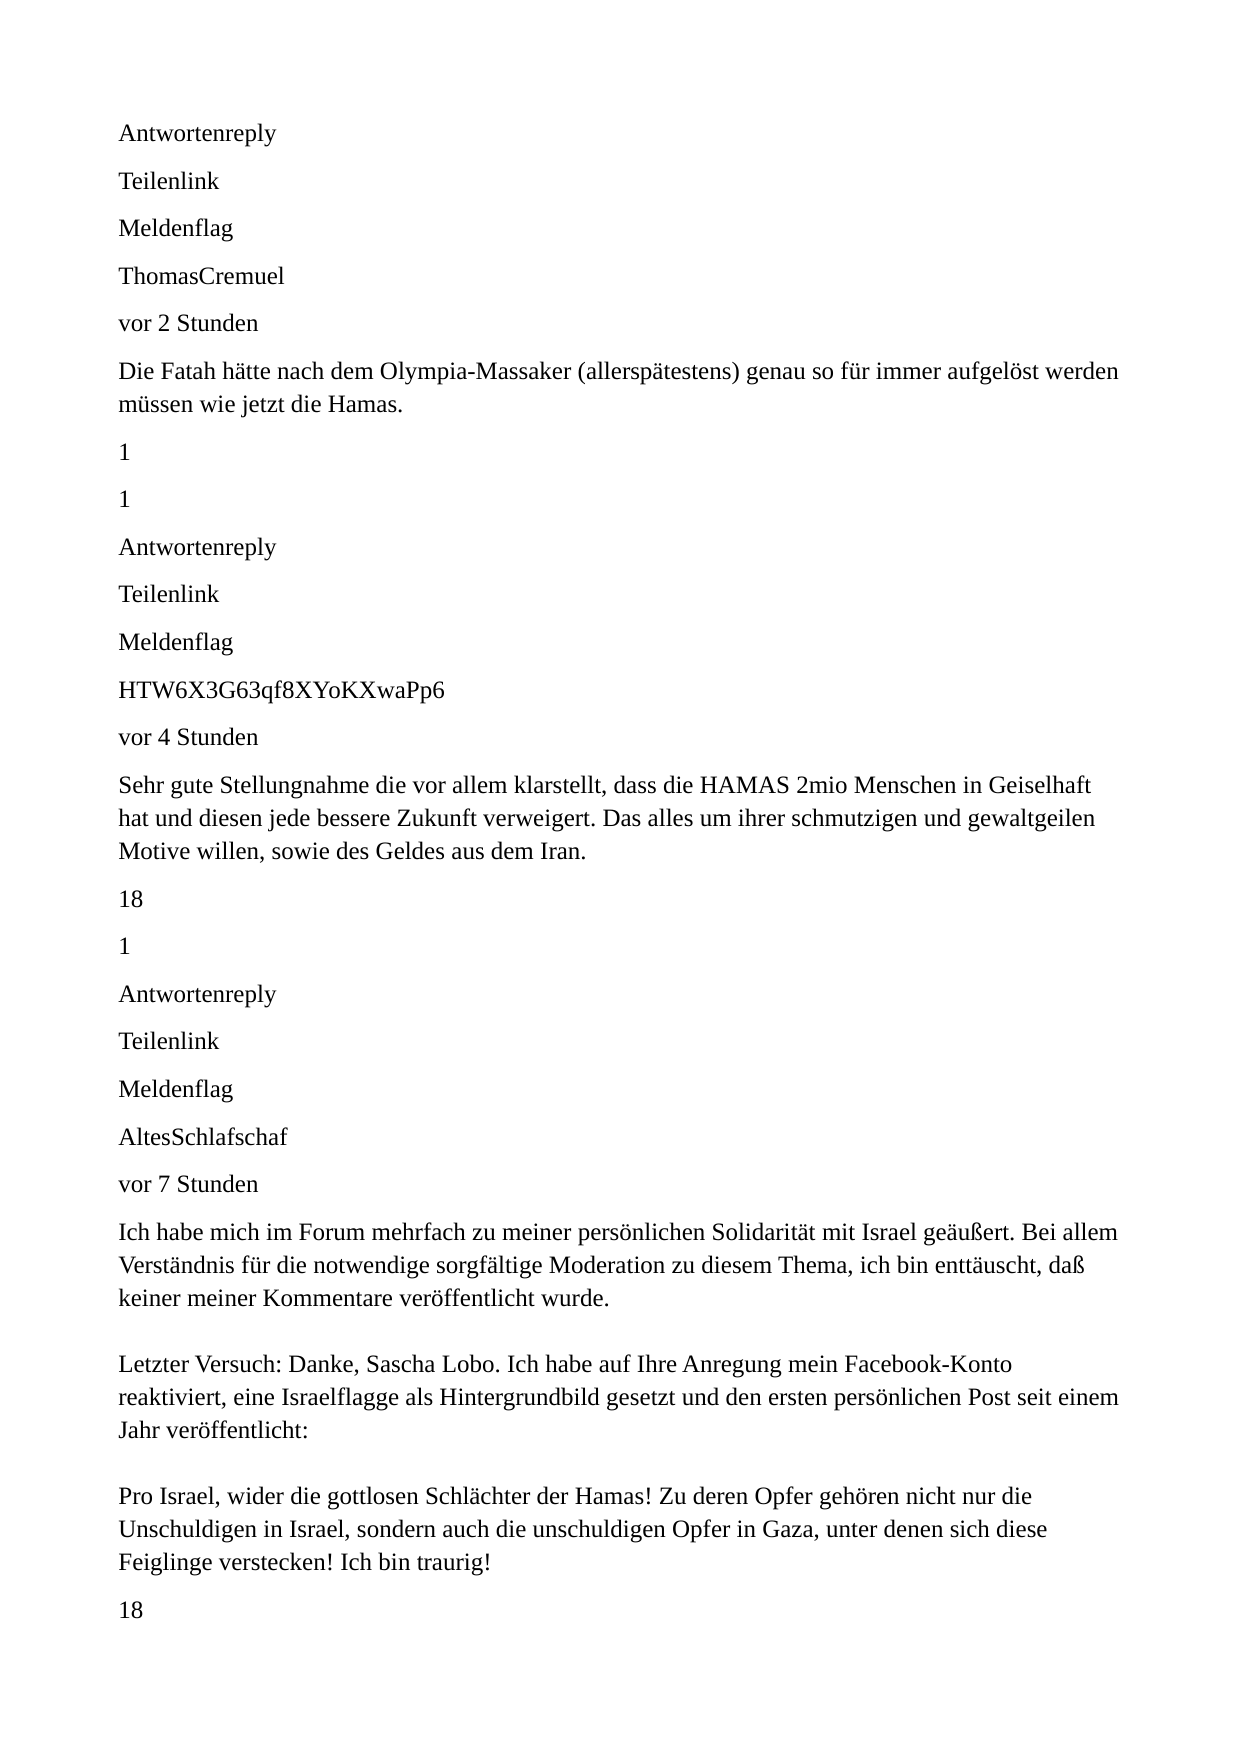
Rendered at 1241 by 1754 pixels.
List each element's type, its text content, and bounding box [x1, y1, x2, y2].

text vor 2 Stunden [118, 308, 1122, 337]
text ThomasCremuel [118, 261, 1122, 290]
text 18 [118, 1595, 1122, 1623]
text Teilenlink [118, 166, 1122, 194]
text 1 [118, 931, 1122, 960]
text Teilenlink [118, 579, 1122, 608]
text Sehr gute Stellungnahme die vor allem klarstellt, dass die HAMAS 2mio Menschen in Geiselhaft hat und diesen jede bessere Zukunft verweigert. Das alles um ihrer schmutzigen und gewaltgeilen Motive willen, sowie des Geldes aus dem Iran. [118, 770, 1122, 865]
text 1 [118, 484, 1122, 513]
text Antwortenreply [118, 979, 1122, 1008]
text vor 4 Stunden [118, 722, 1122, 751]
text AltesSchlafschaf [118, 1122, 1122, 1150]
text HTW6X3G63qf8XYoKXwaPp6 [118, 675, 1122, 703]
text Ich habe mich im Forum mehrfach zu meiner persönlichen Solidarität mit Israel geäußert. Bei allem Verständnis für die notwendige sorgfältige Moderation zu diesem Thema, ich bin enttäuscht, daß keiner meiner Kommentare veröffentlicht wurde. Letzter Versuch: Danke, Sascha Lobo. Ich habe auf Ihre Anregung mein Facebook-Konto reaktiviert, eine Israelflagge als Hintergrundbild gesetzt und den ersten persönlichen Post seit einem Jahr veröffentlicht: Pro Israel, wider die gottlosen Schlächter der Hamas! Zu deren Opfer gehören nicht nur die Unschuldigen in Israel, sondern auch die unschuldigen Opfer in Gaza, unter denen sich diese Feiglinge verstecken! Ich bin traurig! [118, 1217, 1122, 1576]
text Die Fatah hätte nach dem Olympia-Massaker (allerspätestens) genau so für immer aufgelöst werden müssen wie jetzt die Hamas. [118, 356, 1122, 418]
text Antwortenreply [118, 532, 1122, 561]
text Meldenflag [118, 1074, 1122, 1103]
text Teilenlink [118, 1026, 1122, 1055]
text Meldenflag [118, 627, 1122, 656]
text Antwortenreply [118, 118, 1122, 147]
text vor 7 Stunden [118, 1169, 1122, 1198]
text 18 [118, 884, 1122, 912]
text 1 [118, 437, 1122, 466]
text Meldenflag [118, 213, 1122, 242]
